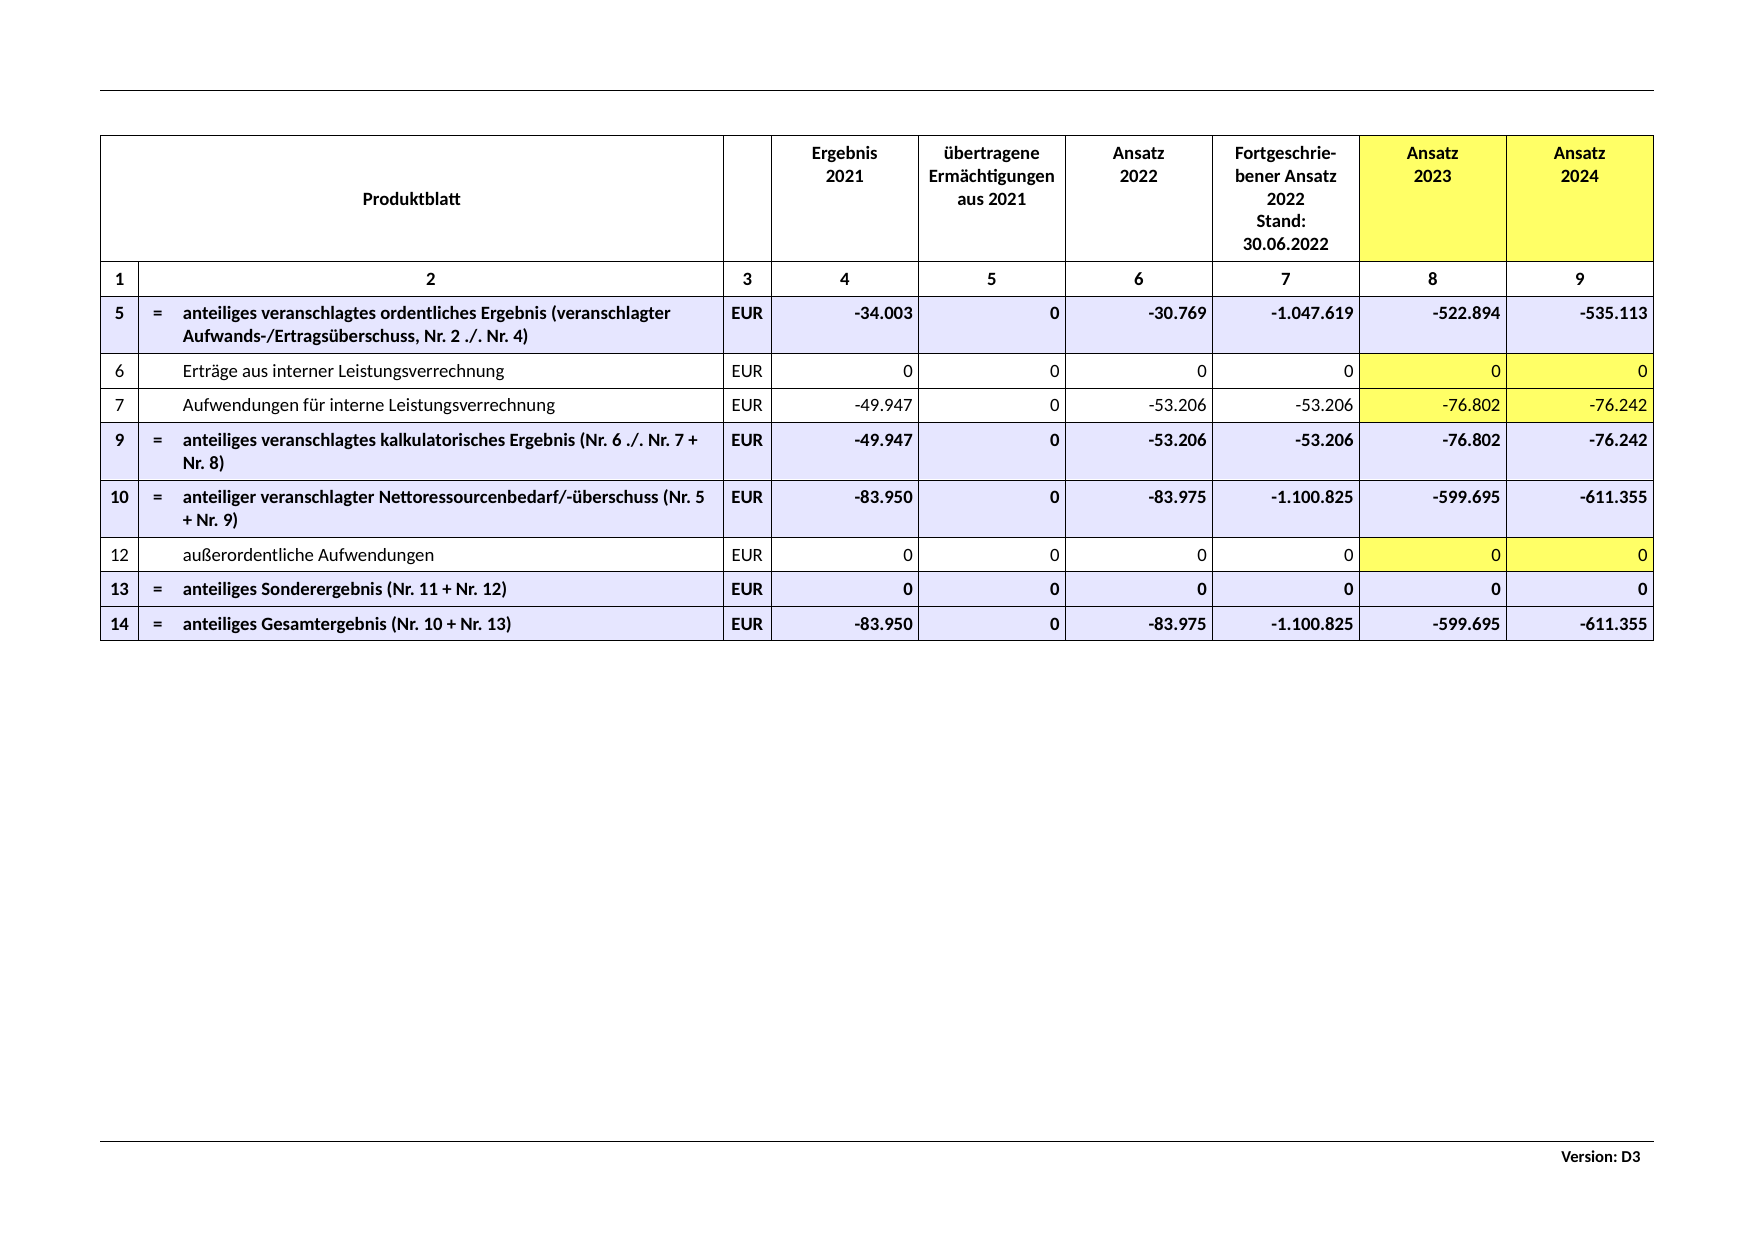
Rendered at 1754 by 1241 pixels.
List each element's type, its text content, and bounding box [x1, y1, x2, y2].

table_cell EUR [724, 423, 771, 479]
table_header [724, 136, 771, 261]
table_cell -611.355 [1507, 607, 1653, 640]
table_cell 5 [919, 262, 1065, 296]
table_cell 7 [101, 389, 138, 422]
table_cell 0 [1507, 354, 1653, 388]
table_cell = [139, 572, 177, 606]
table_cell -611.355 [1507, 481, 1653, 537]
table_cell 6 [101, 354, 138, 388]
table_cell 0 [919, 354, 1065, 388]
table_cell 0 [1507, 538, 1653, 571]
table_cell -1.100.825 [1213, 481, 1359, 537]
table_cell EUR [724, 607, 771, 640]
table_cell -30.769 [1066, 297, 1212, 353]
table_cell 8 [1360, 262, 1506, 296]
table_header übertragene Ermächtigungen aus 2021 [919, 136, 1065, 261]
table_cell -49.947 [772, 423, 918, 479]
table_cell 0 [919, 423, 1065, 479]
table_cell EUR [724, 354, 771, 388]
table_cell 0 [772, 354, 918, 388]
table_cell EUR [724, 389, 771, 422]
table_cell 14 [101, 607, 138, 640]
table_cell = [139, 297, 177, 353]
table_header Ansatz 2024 [1507, 136, 1653, 261]
table_cell -599.695 [1360, 481, 1506, 537]
table_cell -83.975 [1066, 607, 1212, 640]
table_cell 0 [919, 297, 1065, 353]
table_cell -83.975 [1066, 481, 1212, 537]
table_cell anteiliges Sonderergebnis (Nr. 11 + Nr. 12) [177, 572, 723, 606]
table_cell anteiliges veranschlagtes kalkulatorisches Ergebnis (Nr. 6 ./. Nr. 7 + Nr. 8) [177, 423, 723, 479]
table_cell 0 [919, 607, 1065, 640]
table_cell = [139, 423, 177, 479]
table_header Ergebnis 2021 [772, 136, 918, 261]
table_cell 9 [1507, 262, 1653, 296]
table_cell -34.003 [772, 297, 918, 353]
table_cell anteiliges veranschlagtes ordentliches Ergebnis (veranschlagter Aufwands-/Ertragsüberschuss, Nr. 2 ./. Nr. 4) [177, 297, 723, 353]
table_cell = [139, 481, 177, 537]
table_cell [139, 538, 177, 571]
table_cell -53.206 [1066, 423, 1212, 479]
table_header Ansatz 2023 [1360, 136, 1506, 261]
table_cell -76.242 [1507, 423, 1653, 479]
table_cell 10 [101, 481, 138, 537]
table_cell EUR [724, 572, 771, 606]
table_cell 0 [772, 572, 918, 606]
table_cell 9 [101, 423, 138, 479]
table_cell 0 [772, 538, 918, 571]
table_cell -53.206 [1213, 423, 1359, 479]
table_cell -83.950 [772, 607, 918, 640]
table_cell anteiliges Gesamtergebnis (Nr. 10 + Nr. 13) [177, 607, 723, 640]
table_cell 6 [1066, 262, 1212, 296]
table_cell 0 [1066, 538, 1212, 571]
table_cell EUR [724, 538, 771, 571]
table_cell -76.802 [1360, 423, 1506, 479]
table_cell 7 [1213, 262, 1359, 296]
table_cell Erträge aus interner Leistungsverrechnung [177, 354, 723, 388]
table_cell -49.947 [772, 389, 918, 422]
table_header Produktblatt [101, 136, 723, 261]
table_cell EUR [724, 481, 771, 537]
table_cell -522.894 [1360, 297, 1506, 353]
table_cell 1 [101, 262, 138, 296]
table_cell 13 [101, 572, 138, 606]
table_cell -83.950 [772, 481, 918, 537]
table_cell = [139, 607, 177, 640]
table_cell 0 [919, 572, 1065, 606]
table_cell anteiliger veranschlagter Nettoressourcenbedarf/-überschuss (Nr. 5 + Nr. 9) [177, 481, 723, 537]
table_cell 0 [1066, 572, 1212, 606]
table_cell -535.113 [1507, 297, 1653, 353]
table_cell [139, 354, 177, 388]
table_cell 5 [101, 297, 138, 353]
table_cell -1.100.825 [1213, 607, 1359, 640]
table_cell 0 [919, 481, 1065, 537]
table_cell 4 [772, 262, 918, 296]
table_cell -53.206 [1066, 389, 1212, 422]
table_cell außerordentliche Aufwendungen [177, 538, 723, 571]
table_cell 0 [919, 538, 1065, 571]
table_cell 0 [1213, 354, 1359, 388]
table_cell -53.206 [1213, 389, 1359, 422]
table_cell -1.047.619 [1213, 297, 1359, 353]
table_cell 0 [1507, 572, 1653, 606]
table_header Fortgeschrie-bener Ansatz 2022 Stand: 30.06.2022 [1213, 136, 1359, 261]
table_cell 0 [1360, 538, 1506, 571]
table_cell 3 [724, 262, 771, 296]
table_cell -76.242 [1507, 389, 1653, 422]
table_cell -599.695 [1360, 607, 1506, 640]
table_cell EUR [724, 297, 771, 353]
table_cell 0 [1213, 572, 1359, 606]
table_cell -76.802 [1360, 389, 1506, 422]
table_cell [139, 389, 177, 422]
table_cell 12 [101, 538, 138, 571]
table_cell 2 [139, 262, 723, 296]
table_cell 0 [1360, 354, 1506, 388]
table_cell 0 [919, 389, 1065, 422]
table_header Ansatz 2022 [1066, 136, 1212, 261]
table_cell Aufwendungen für interne Leistungsverrechnung [177, 389, 723, 422]
table_cell 0 [1213, 538, 1359, 571]
table_cell 0 [1360, 572, 1506, 606]
table_cell 0 [1066, 354, 1212, 388]
